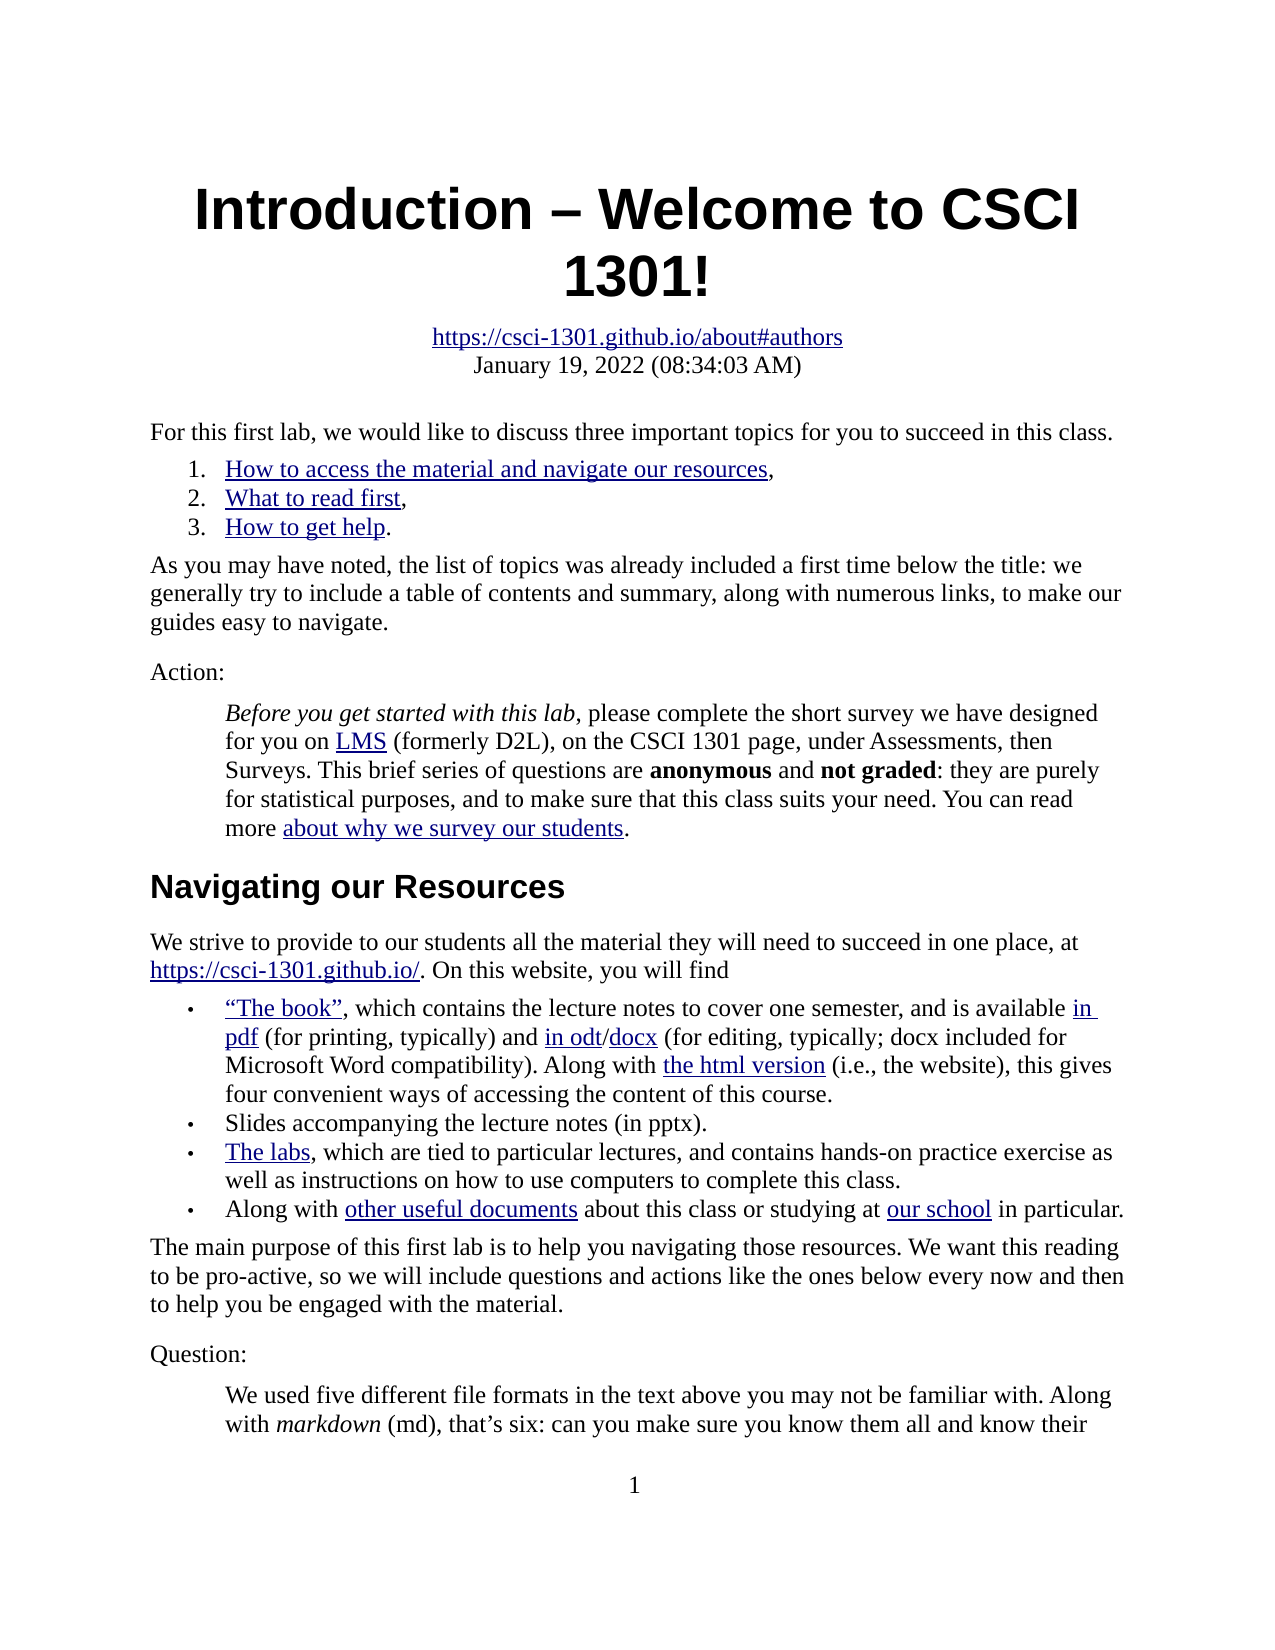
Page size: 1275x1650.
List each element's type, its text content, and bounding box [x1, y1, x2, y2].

list The labs, which are tied to particular lectures, and contains hands-on practice exercise as well as instructions on how to use computers to complete this class. [187, 1137, 1125, 1194]
text January 19, 2022 (08:34:03 AM) [150, 350, 1125, 379]
text We used five different file formats in the text above you may not be familiar with. Along with markdown (md), that’s six: can you make sure you know them all and know their [225, 1380, 1125, 1437]
list Along with other useful documents about this class or studying at our school in particular. [187, 1194, 1125, 1223]
list “The book”, which contains the lecture notes to cover one semester, and is available in pdf (for printing, typically) and in odt/docx (for editing, typically; docx included for Microsoft Word compatibility). Along with the html version (i.e., the website), this gives four convenient ways of accessing the content of this course. [187, 993, 1125, 1108]
text Action: [150, 657, 1125, 686]
subtitle Navigating our Resources [150, 866, 1125, 905]
list How to access the material and navigate our resources, [187, 454, 1125, 483]
list What to read first, [187, 483, 1125, 512]
title Introduction – Welcome to CSCI 1301! [150, 175, 1125, 309]
text We strive to provide to our students all the material they will need to succeed in one place, at https://csci-1301.github.io/. On this website, you will find [150, 927, 1125, 984]
text For this first lab, we would like to discuss three important topics for you to succeed in this class. [150, 417, 1125, 446]
text Before you get started with this lab, please complete the short survey we have designed for you on LMS (formerly D2L), on the CSCI 1301 page, under Assessments, then Surveys. This brief series of questions are anonymous and not graded: they are purely for statistical purposes, and to make sure that this class suits your need. You can read more about why we survey our students. [225, 698, 1125, 841]
text https://csci-1301.github.io/about#authors [150, 322, 1125, 350]
list How to get help. [187, 512, 1125, 541]
text Question: [150, 1339, 1125, 1368]
list Slides accompanying the lecture notes (in pptx). [187, 1108, 1125, 1137]
text The main purpose of this first lab is to help you navigating those resources. We want this reading to be pro-active, so we will include questions and actions like the ones below every now and then to help you be engaged with the material. [150, 1232, 1125, 1318]
text As you may have noted, the list of topics was already included a first time below the title: we generally try to include a table of contents and summary, along with numerous links, to make our guides easy to navigate. [150, 550, 1125, 636]
